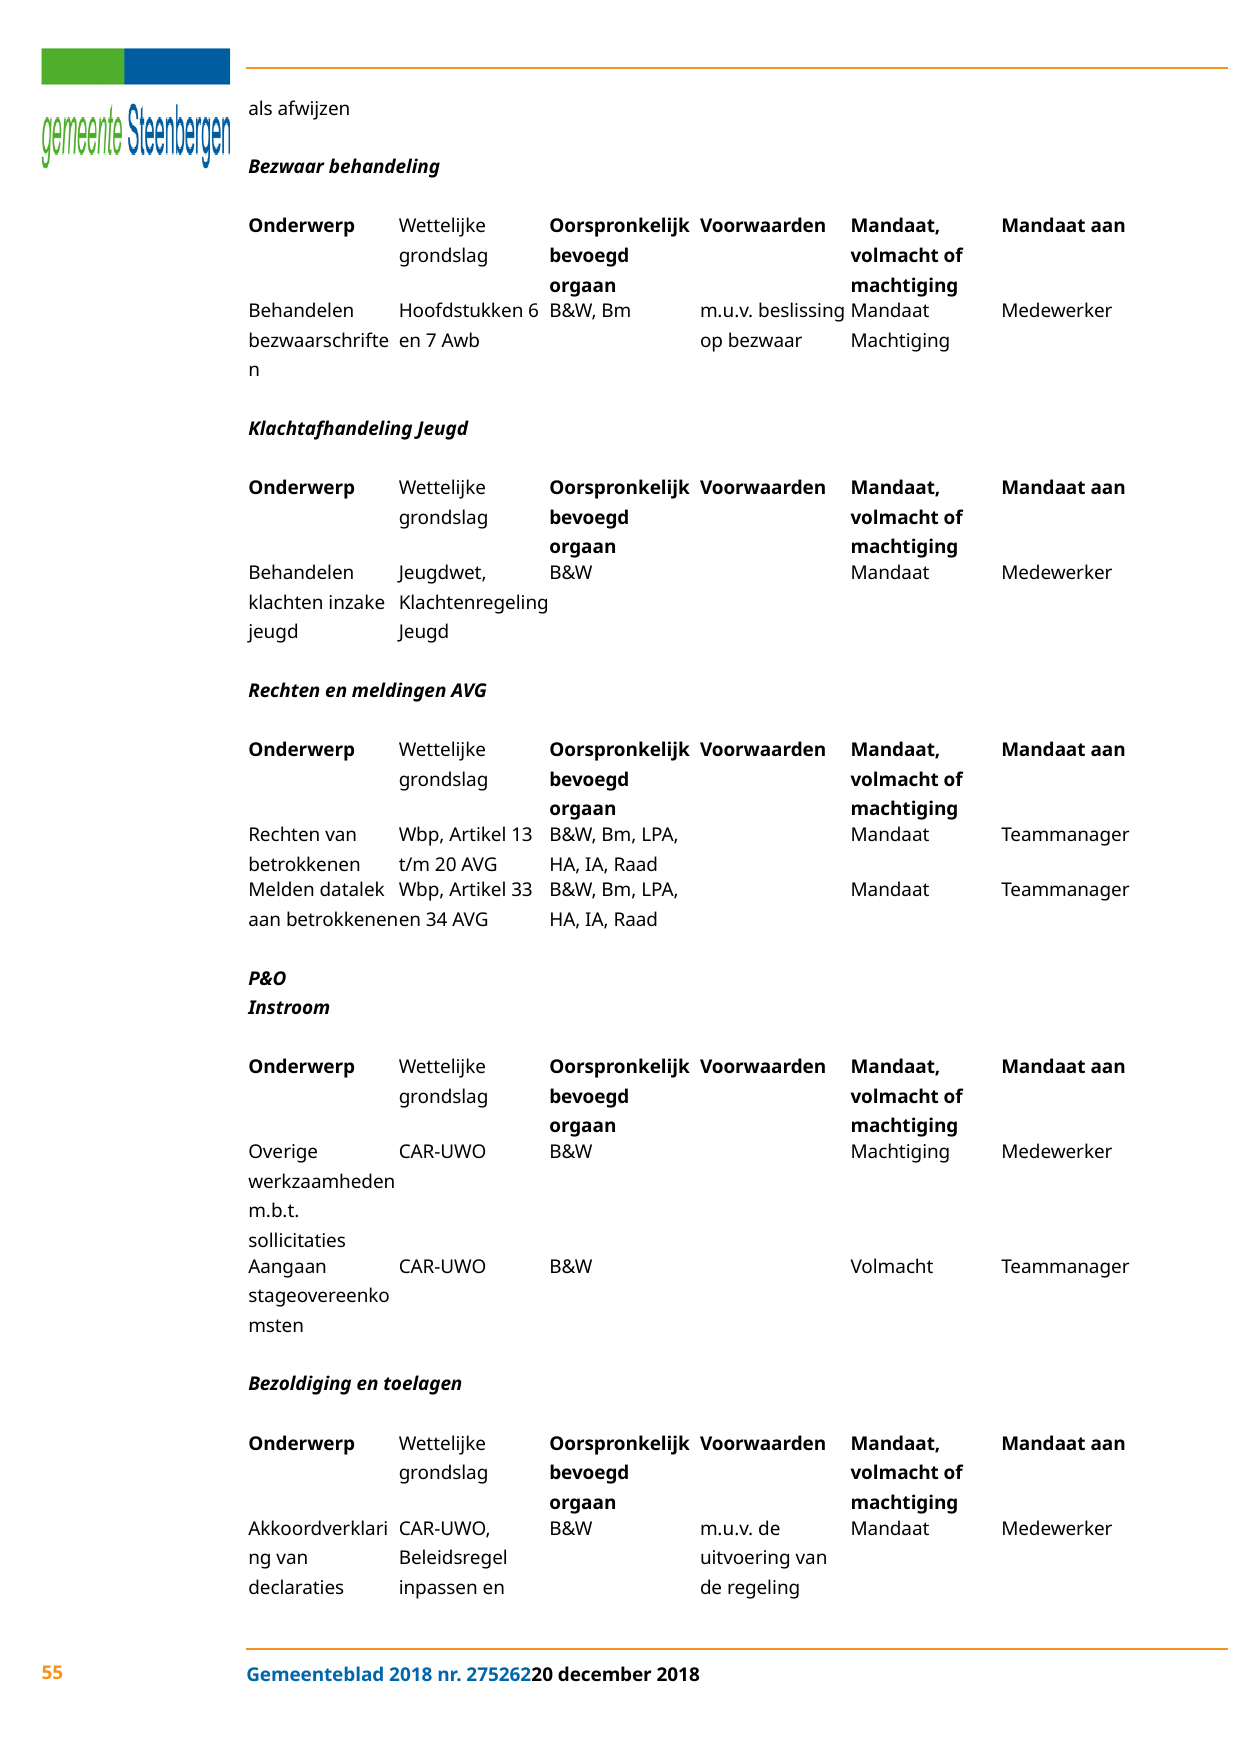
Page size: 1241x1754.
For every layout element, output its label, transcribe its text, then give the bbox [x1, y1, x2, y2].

table_cell Mandaat [850, 559, 1001, 644]
table_header Onderwerp [248, 213, 398, 297]
table_header Mandaat, volmacht of machtiging [850, 213, 1001, 297]
table_cell Hoofdstukken 6 en 7 Awb [399, 298, 549, 382]
text Bezwaar behandeling [248, 153, 1152, 179]
table_cell m.u.v. de uitvoering van de regeling [700, 1515, 850, 1600]
table_header Onderwerp [248, 1430, 398, 1515]
table_header Mandaat aan [1001, 213, 1152, 297]
table_header Oorspronkelijk bevoegd orgaan [549, 1054, 700, 1138]
text Instroom [248, 994, 1152, 1020]
table_cell CAR-UWO [399, 1139, 549, 1253]
table_cell B&W [549, 1139, 700, 1253]
table_header Mandaat, volmacht of machtiging [850, 475, 1001, 559]
table_cell Medewerker [1001, 298, 1152, 382]
table_header Mandaat aan [1001, 1054, 1152, 1138]
table_header Voorwaarden [700, 1430, 850, 1515]
table_cell Volmacht [850, 1253, 1001, 1338]
table_cell CAR-UWO, Beleidsregel inpassen en [399, 1515, 549, 1600]
table_cell Machtiging [850, 1139, 1001, 1253]
table_cell Medewerker [1001, 1139, 1152, 1253]
table_header Voorwaarden [700, 475, 850, 559]
table_cell m.u.v. beslissing op bezwaar [700, 298, 850, 382]
table_header Mandaat aan [1001, 475, 1152, 559]
text P&O [248, 965, 1152, 990]
table_header Oorspronkelijk bevoegd orgaan [549, 475, 700, 559]
table_header Voorwaarden [700, 1054, 850, 1138]
table_header Wettelijke grondslag [399, 213, 549, 297]
table_cell Behandelen bezwaarschriften [248, 298, 398, 382]
table_header Onderwerp [248, 736, 398, 821]
table_cell [1001, 95, 1152, 121]
table_cell [549, 95, 700, 121]
table_cell [850, 95, 1001, 121]
table_cell [700, 877, 850, 932]
table_cell B&W [549, 559, 700, 644]
table_cell als afwijzen [248, 95, 398, 121]
table_cell Teammanager [1001, 821, 1152, 877]
table_cell Mandaat Machtiging [850, 298, 1001, 382]
table_cell Rechten van betrokkenen [248, 821, 398, 877]
table_cell Overige werkzaamheden m.b.t. sollicitaties [248, 1139, 398, 1253]
table_cell Melden datalek aan betrokkenen [248, 877, 398, 932]
table_header Wettelijke grondslag [399, 1430, 549, 1515]
table_header Mandaat aan [1001, 736, 1152, 821]
table_cell [700, 1139, 850, 1253]
table_cell Mandaat [850, 1515, 1001, 1600]
table_cell Teammanager [1001, 877, 1152, 932]
table_cell Mandaat [850, 877, 1001, 932]
text Bezoldiging en toelagen [248, 1371, 1152, 1396]
table_cell [399, 95, 549, 121]
table_cell Aangaan stageovereenkomsten [248, 1253, 398, 1338]
table_header Mandaat aan [1001, 1430, 1152, 1515]
table_cell Medewerker [1001, 1515, 1152, 1600]
table_cell [700, 821, 850, 877]
table_header Onderwerp [248, 1054, 398, 1138]
table_header Voorwaarden [700, 213, 850, 297]
table_cell Teammanager [1001, 1253, 1152, 1338]
table_header Oorspronkelijk bevoegd orgaan [549, 736, 700, 821]
text Klachtafhandeling Jeugd [248, 415, 1152, 441]
table_header Wettelijke grondslag [399, 1054, 549, 1138]
table_cell Wbp, Artikel 33 en 34 AVG [399, 877, 549, 932]
table_cell Mandaat [850, 821, 1001, 877]
table_cell B&W, Bm, LPA, HA, IA, Raad [549, 821, 700, 877]
table_header Oorspronkelijk bevoegd orgaan [549, 213, 700, 297]
table_cell Behandelen klachten inzake jeugd [248, 559, 398, 644]
table_header Oorspronkelijk bevoegd orgaan [549, 1430, 700, 1515]
table_header Mandaat, volmacht of machtiging [850, 1054, 1001, 1138]
table_cell B&W, Bm, LPA, HA, IA, Raad [549, 877, 700, 932]
table_header Mandaat, volmacht of machtiging [850, 1430, 1001, 1515]
table_cell B&W [549, 1253, 700, 1338]
table_cell B&W, Bm [549, 298, 700, 382]
table_cell [700, 95, 850, 121]
table_cell Medewerker [1001, 559, 1152, 644]
table_cell CAR-UWO [399, 1253, 549, 1338]
table_header Wettelijke grondslag [399, 475, 549, 559]
table_header Onderwerp [248, 475, 398, 559]
table_cell Wbp, Artikel 13 t/m 20 AVG [399, 821, 549, 877]
text Rechten en meldingen AVG [248, 677, 1152, 703]
table_cell [700, 1253, 850, 1338]
table_cell [700, 559, 850, 644]
table_header Mandaat, volmacht of machtiging [850, 736, 1001, 821]
table_header Wettelijke grondslag [399, 736, 549, 821]
table_header Voorwaarden [700, 736, 850, 821]
table_cell Jeugdwet, Klachtenregeling Jeugd [399, 559, 549, 644]
picture [41, 47, 231, 172]
table_cell Akkoordverklaring van declaraties [248, 1515, 398, 1600]
table_cell B&W [549, 1515, 700, 1600]
